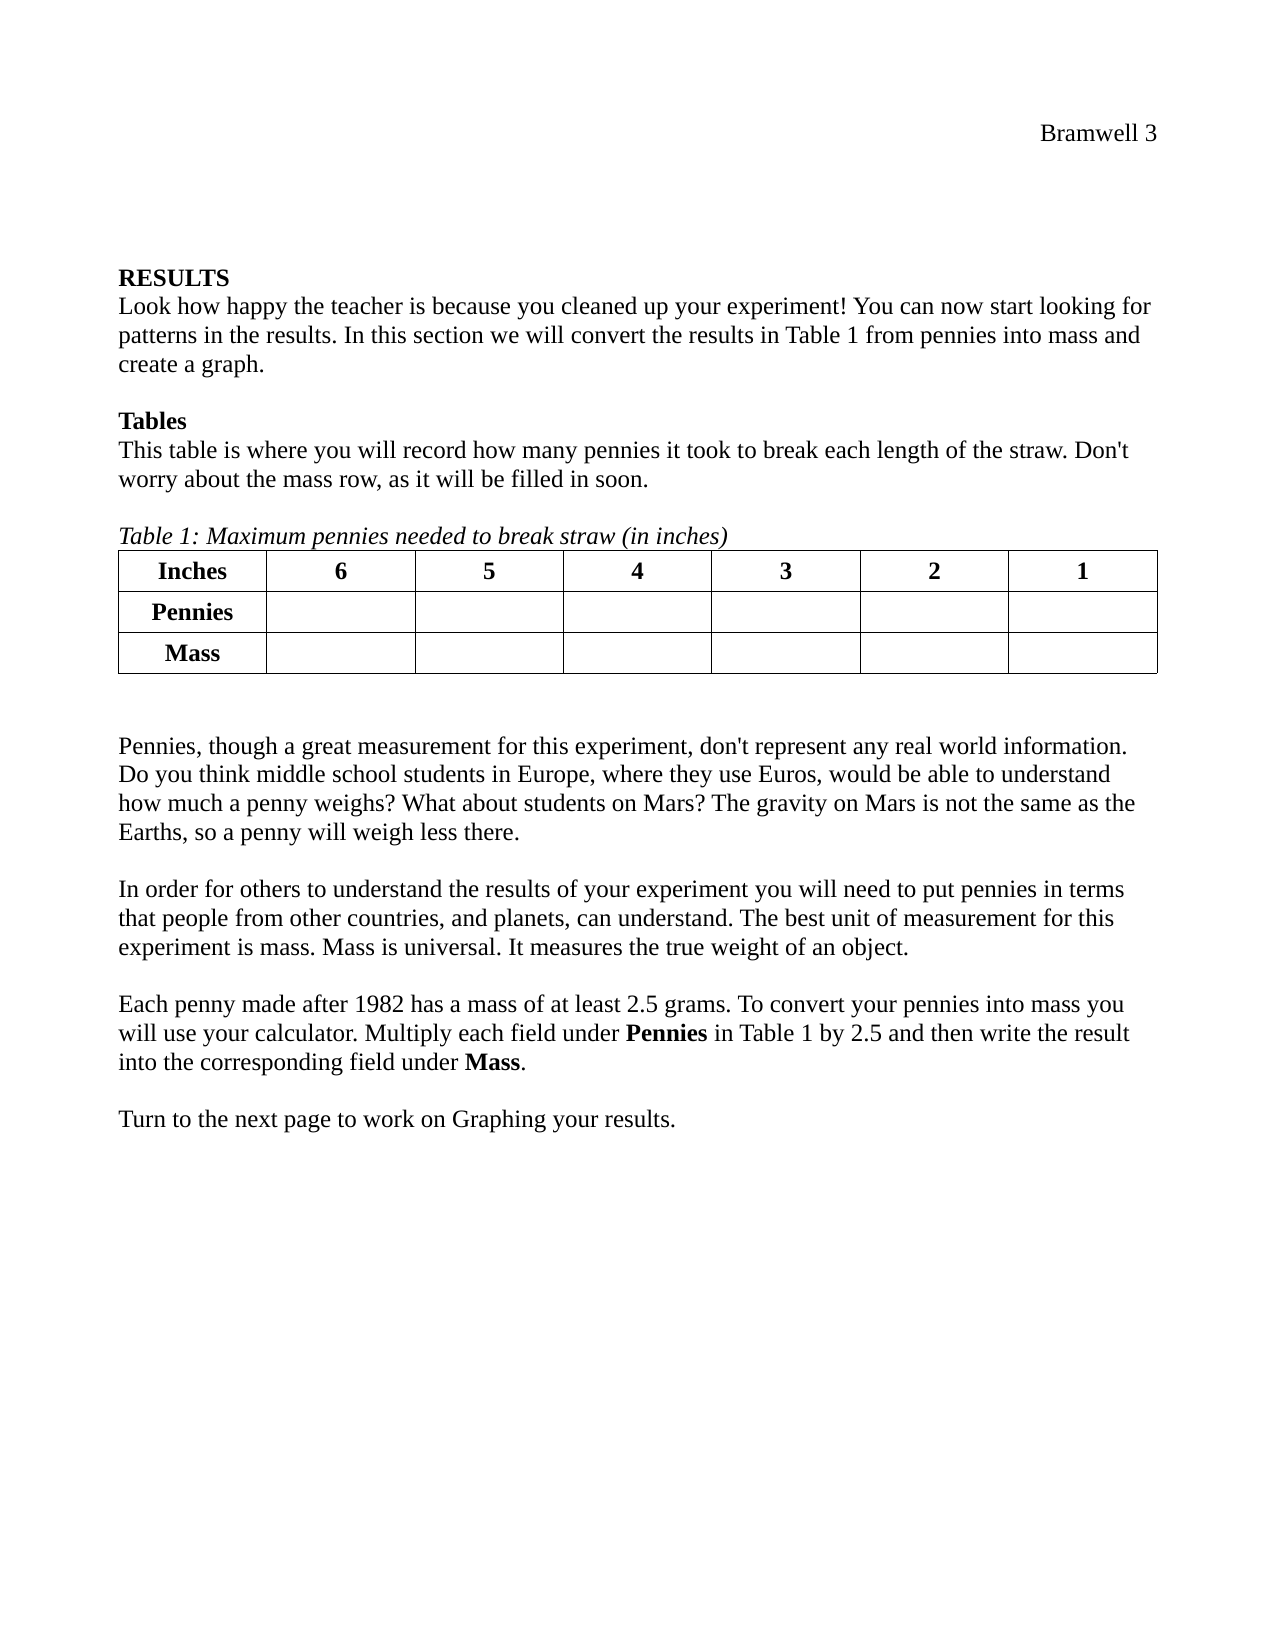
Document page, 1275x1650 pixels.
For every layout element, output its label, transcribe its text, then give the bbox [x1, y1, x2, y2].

text Look how happy the teacher is because you cleaned up your experiment! You can now start looking for patterns in the results. In this section we will convert the results in Table 1 from pennies into mass and create a graph. [118, 291, 1157, 378]
text Each penny made after 1982 has a mass of at least 2.5 grams. To convert your pennies into mass you will use your calculator. Multiply each field under Pennies in Table 1 by 2.5 and then write the result into the corresponding field under Mass. [118, 989, 1157, 1076]
table_cell [712, 592, 860, 632]
table_cell Pennies [119, 592, 266, 632]
table_cell [1009, 633, 1157, 673]
table_header 6 [267, 551, 415, 591]
table_header 4 [564, 551, 711, 591]
table_cell [416, 633, 563, 673]
text Pennies, though a great measurement for this experiment, don't represent any real world information. Do you think middle school students in Europe, where they use Euros, would be able to understand how much a penny weighs? What about students on Mars? The gravity on Mars is not the same as the Earths, so a penny will weigh less there. [118, 731, 1157, 846]
table_cell [712, 633, 860, 673]
table_cell [267, 592, 415, 632]
text Tables [118, 406, 1157, 435]
text Turn to the next page to work on Graphing your results. [118, 1104, 1157, 1133]
table_cell [564, 633, 711, 673]
table_cell [861, 633, 1008, 673]
table_header 3 [712, 551, 860, 591]
table_header 5 [416, 551, 563, 591]
table_cell [1009, 592, 1157, 632]
table_cell Mass [119, 633, 266, 673]
table_header 1 [1009, 551, 1157, 591]
text This table is where you will record how many pennies it took to break each length of the straw. Don't worry about the mass row, as it will be filled in soon. [118, 435, 1157, 493]
text RESULTS [118, 263, 1157, 291]
text Table 1: Maximum pennies needed to break straw (in inches) [118, 521, 1157, 550]
table_cell [861, 592, 1008, 632]
text In order for others to understand the results of your experiment you will need to put pennies in terms that people from other countries, and planets, can understand. The best unit of measurement for this experiment is mass. Mass is universal. It measures the true weight of an object. [118, 874, 1157, 961]
table_cell [416, 592, 563, 632]
table_header 2 [861, 551, 1008, 591]
table_cell [267, 633, 415, 673]
table_cell [564, 592, 711, 632]
table_header Inches [119, 551, 266, 591]
